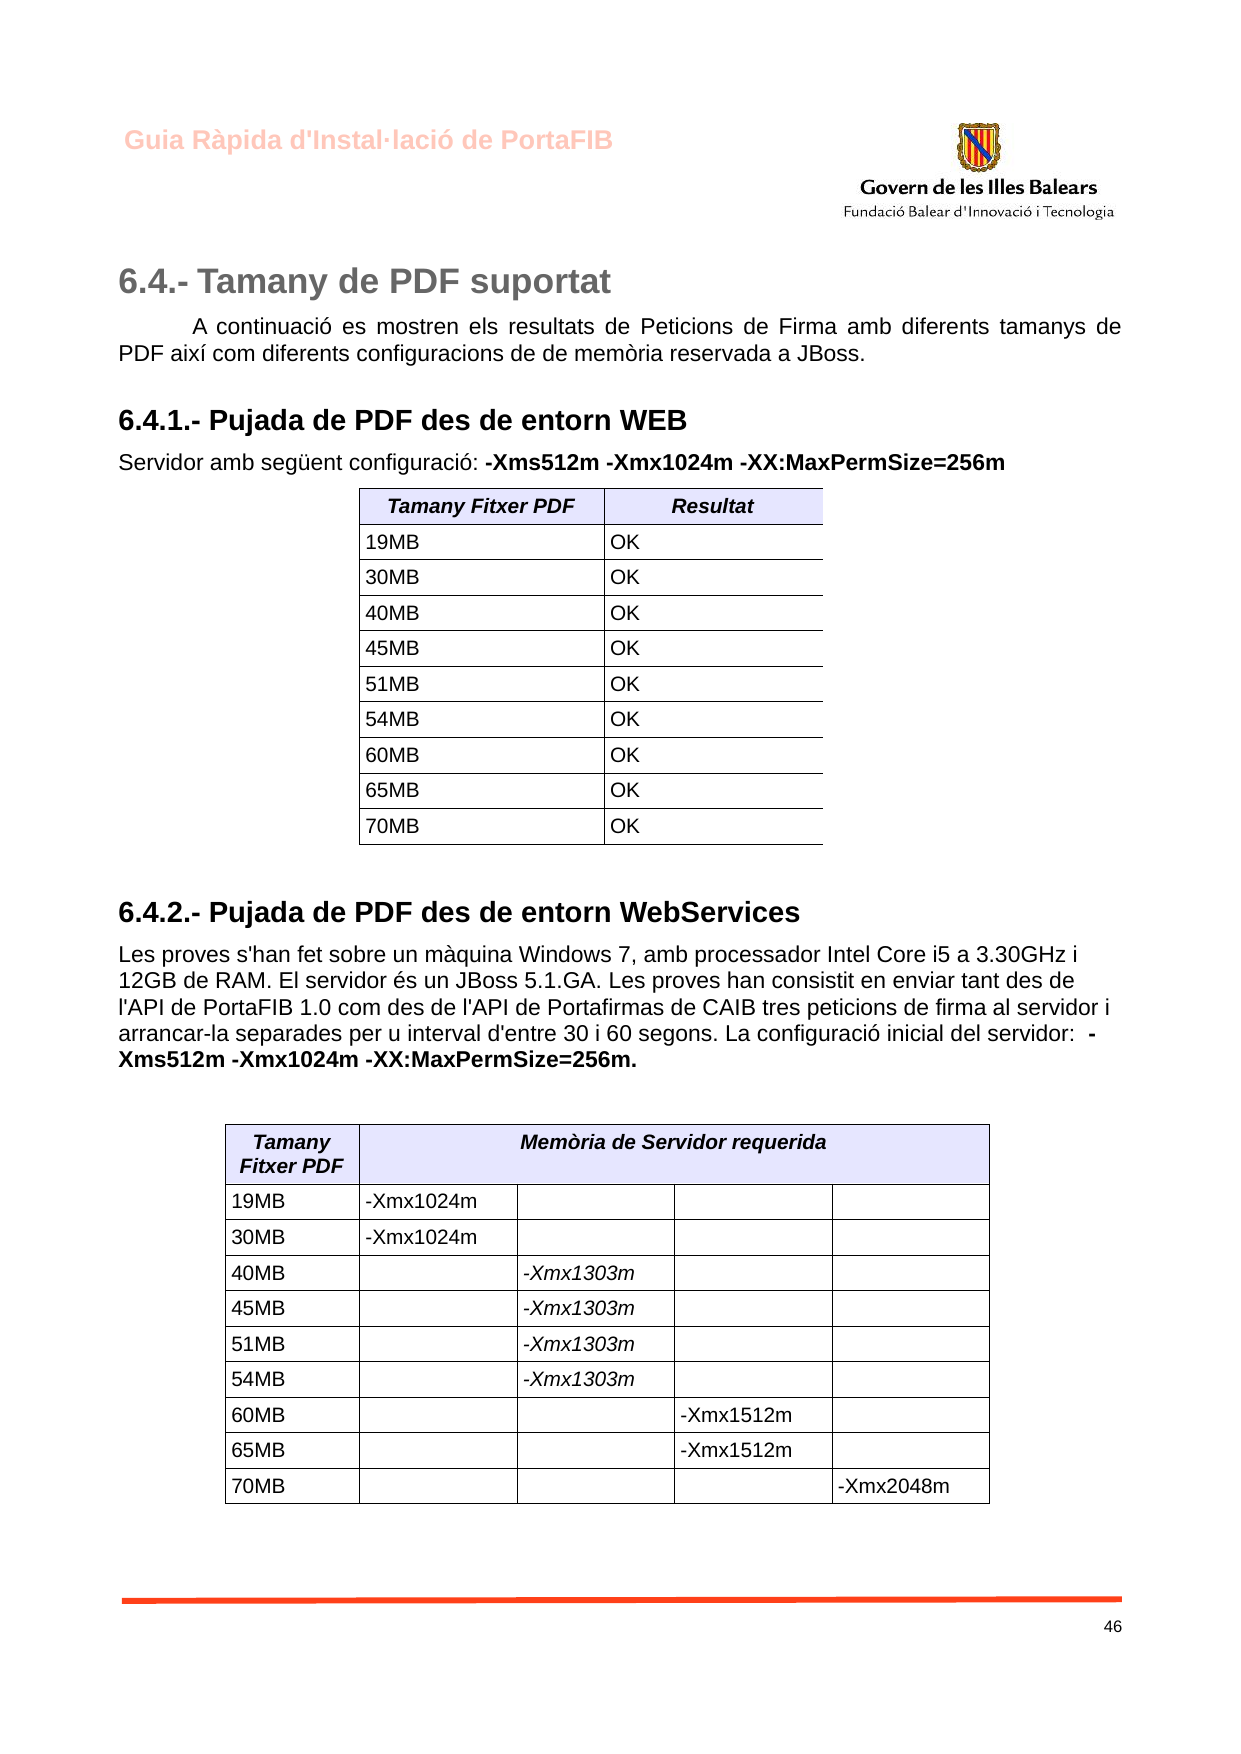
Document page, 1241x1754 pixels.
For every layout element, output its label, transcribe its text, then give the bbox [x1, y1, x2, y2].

table_cell [518, 1398, 674, 1432]
table_cell [675, 1256, 832, 1290]
table_cell 70MB [226, 1469, 359, 1503]
table_cell [360, 1469, 517, 1503]
table_cell OK [605, 631, 823, 666]
table_cell -Xmx2048m [833, 1469, 989, 1503]
table_cell OK [605, 809, 823, 843]
table_cell [675, 1469, 832, 1503]
table_cell 51MB [360, 667, 604, 701]
table_cell [833, 1362, 989, 1397]
text Les proves s'han fet sobre un màquina Windows 7, amb processador Intel Core i5 a 3.30GHz i 12GB de RAM. El servidor és un JBoss 5.1.GA. Les proves han consistit en enviar tant des de l'API de PortaFIB 1.0 com des de l'API de Portafirmas de CAIB tres peticions de firma al servidor i arrancar-la separades per u interval d'entre 30 i 60 segons. La configuració inicial del servidor: -Xms512m -Xmx1024m -XX:MaxPermSize=256m. [118, 941, 1122, 1073]
table_cell [518, 1469, 674, 1503]
table_cell 65MB [226, 1433, 359, 1468]
table_cell 19MB [226, 1185, 359, 1219]
table_cell OK [605, 525, 823, 559]
table_cell 54MB [360, 702, 604, 737]
table_cell 30MB [360, 560, 604, 595]
table_cell [360, 1291, 517, 1326]
table_cell -Xmx1024m [360, 1220, 517, 1254]
table_cell [518, 1433, 674, 1468]
table_cell [360, 1433, 517, 1468]
table_cell 54MB [226, 1362, 359, 1397]
table_header Tamany Fitxer PDF [226, 1125, 359, 1183]
table_cell [360, 1327, 517, 1361]
table_cell 70MB [360, 809, 604, 843]
table_cell [833, 1327, 989, 1361]
table_cell [675, 1327, 832, 1361]
table_cell 65MB [360, 774, 604, 808]
table_cell [360, 1362, 517, 1397]
table_cell [360, 1256, 517, 1290]
table_cell 60MB [226, 1398, 359, 1432]
table_cell 60MB [360, 738, 604, 772]
subtitle Pujada de PDF des de entorn WebServices [118, 895, 1122, 928]
table_cell [675, 1185, 832, 1219]
table_cell [833, 1185, 989, 1219]
table_cell -Xmx1303m [518, 1327, 674, 1361]
table_cell [518, 1220, 674, 1254]
table_cell 45MB [360, 631, 604, 666]
table_header Tamany Fitxer PDF [360, 489, 604, 524]
picture [840, 123, 1117, 220]
table_cell -Xmx1024m [360, 1185, 517, 1219]
table_cell [518, 1185, 674, 1219]
table_cell OK [605, 774, 823, 808]
table_cell 40MB [360, 596, 604, 630]
table_cell OK [605, 596, 823, 630]
table_cell [675, 1362, 832, 1397]
text Servidor amb següent configuració: -Xms512m -Xmx1024m -XX:MaxPermSize=256m [118, 449, 1122, 476]
table_cell [675, 1220, 832, 1254]
table_cell -Xmx1303m [518, 1362, 674, 1397]
table_cell [360, 1398, 517, 1432]
table_cell 51MB [226, 1327, 359, 1361]
table_header Resultat [605, 489, 823, 524]
table_cell OK [605, 667, 823, 701]
table_cell [833, 1291, 989, 1326]
table_cell [675, 1291, 832, 1326]
table_cell 19MB [360, 525, 604, 559]
table_cell OK [605, 560, 823, 595]
table_header Memòria de Servidor requerida [360, 1125, 989, 1183]
table_cell OK [605, 702, 823, 737]
table_cell [833, 1398, 989, 1432]
subtitle Tamany de PDF suportat [118, 260, 1122, 301]
subtitle Pujada de PDF des de entorn WEB [118, 403, 1122, 437]
table_cell 45MB [226, 1291, 359, 1326]
table_cell [833, 1256, 989, 1290]
table_cell 30MB [226, 1220, 359, 1254]
table_cell 40MB [226, 1256, 359, 1290]
text A continuació es mostren els resultats de Peticions de Firma amb diferents tamanys de PDF així com diferents configuracions de de memòria reservada a JBoss. [118, 313, 1122, 366]
table_cell [833, 1433, 989, 1468]
table_cell OK [605, 738, 823, 772]
table_cell -Xmx1512m [675, 1398, 832, 1432]
table_cell -Xmx1303m [518, 1291, 674, 1326]
table_cell -Xmx1303m [518, 1256, 674, 1290]
table_cell -Xmx1512m [675, 1433, 832, 1468]
table_cell [833, 1220, 989, 1254]
